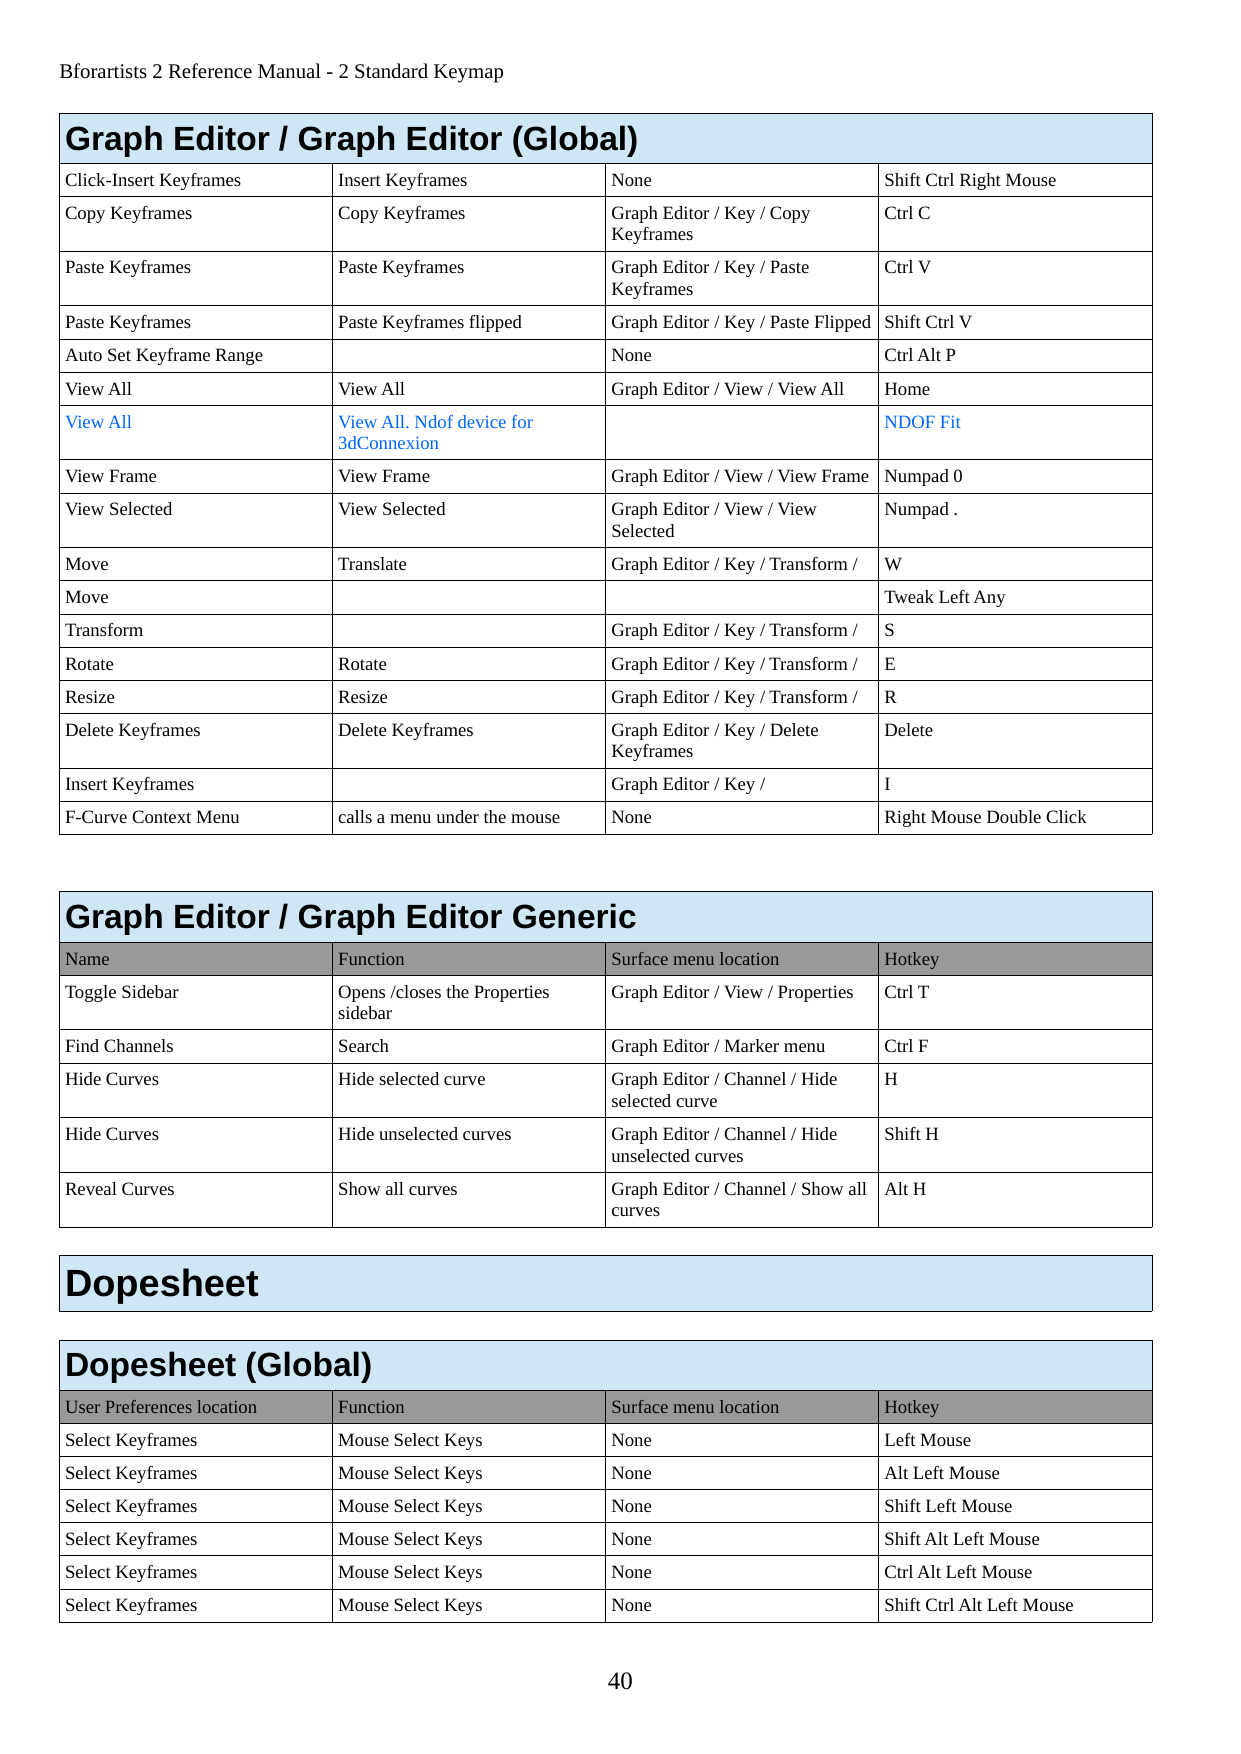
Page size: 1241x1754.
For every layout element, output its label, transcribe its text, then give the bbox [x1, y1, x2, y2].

table_cell Function [333, 1391, 605, 1423]
table_cell NDOF Fit [879, 406, 1152, 459]
table_cell Resize [333, 681, 605, 713]
table_cell Graph Editor / Key / Paste Keyframes [606, 252, 878, 305]
table_cell Insert Keyframes [60, 769, 332, 801]
table_cell Hotkey [879, 1391, 1152, 1423]
table_cell Graph Editor / Channel / Hide unselected curves [606, 1118, 878, 1172]
table_cell Mouse Select Keys [333, 1523, 605, 1555]
table_cell S [879, 615, 1152, 647]
table_cell Paste Keyframes [60, 306, 332, 338]
table_cell Rotate [60, 648, 332, 680]
table_cell H [879, 1064, 1152, 1117]
table_cell calls a menu under the mouse [333, 802, 605, 834]
table_cell View Frame [333, 460, 605, 492]
table_cell Graph Editor / Key / [606, 769, 878, 801]
table_cell None [606, 1523, 878, 1555]
table_cell Right Mouse Double Click [879, 802, 1152, 834]
table_cell Ctrl C [879, 197, 1152, 251]
table_cell Hide Curves [60, 1064, 332, 1117]
table_cell Mouse Select Keys [333, 1424, 605, 1456]
table_cell User Preferences location [60, 1391, 332, 1423]
table_cell Select Keyframes [60, 1556, 332, 1588]
table_cell None [606, 1590, 878, 1622]
table_cell Hide unselected curves [333, 1118, 605, 1172]
table_cell View All [60, 373, 332, 405]
table_cell Mouse Select Keys [333, 1457, 605, 1489]
table_cell Click-Insert Keyframes [60, 164, 332, 196]
table_cell Reveal Curves [60, 1173, 332, 1227]
table_cell Graph Editor / Key / Transform / [606, 681, 878, 713]
table_cell Ctrl Alt P [879, 340, 1152, 372]
table_header Graph Editor / Graph Editor Generic [60, 892, 1152, 942]
table_cell Select Keyframes [60, 1457, 332, 1489]
table_cell Shift H [879, 1118, 1152, 1172]
table_cell Alt Left Mouse [879, 1457, 1152, 1489]
table_cell View Frame [60, 460, 332, 492]
table_header Dopesheet (Global) [60, 1341, 1152, 1390]
table_cell None [606, 1490, 878, 1522]
table_cell Paste Keyframes [333, 252, 605, 305]
table_header Dopesheet [60, 1256, 1152, 1311]
table_cell Hide Curves [60, 1118, 332, 1172]
table_header Graph Editor / Graph Editor (Global) [60, 114, 1152, 163]
table_cell Left Mouse [879, 1424, 1152, 1456]
table_cell Shift Ctrl V [879, 306, 1152, 338]
table_cell Search [333, 1030, 605, 1062]
table_cell None [606, 340, 878, 372]
table_cell None [606, 1556, 878, 1588]
table_cell Transform [60, 615, 332, 647]
table_cell Numpad 0 [879, 460, 1152, 492]
table_cell Hotkey [879, 943, 1152, 975]
table_cell Graph Editor / Channel / Hide selected curve [606, 1064, 878, 1117]
table_cell Rotate [333, 648, 605, 680]
table_cell Paste Keyframes flipped [333, 306, 605, 338]
table_cell Graph Editor / View / View Selected [606, 494, 878, 547]
table_cell Move [60, 548, 332, 580]
table_cell Graph Editor / View / Properties [606, 976, 878, 1029]
table_cell R [879, 681, 1152, 713]
table_cell None [606, 1457, 878, 1489]
table_cell F-Curve Context Menu [60, 802, 332, 834]
table_cell View Selected [333, 494, 605, 547]
table_cell Mouse Select Keys [333, 1590, 605, 1622]
table_cell Copy Keyframes [333, 197, 605, 251]
table_cell Show all curves [333, 1173, 605, 1227]
table_cell None [606, 164, 878, 196]
table_cell Hide selected curve [333, 1064, 605, 1117]
table_cell Paste Keyframes [60, 252, 332, 305]
table_cell Delete [879, 714, 1152, 767]
table_cell Ctrl Alt Left Mouse [879, 1556, 1152, 1588]
table_cell Opens /closes the Properties sidebar [333, 976, 605, 1029]
table_cell Shift Left Mouse [879, 1490, 1152, 1522]
table_cell Shift Ctrl Alt Left Mouse [879, 1590, 1152, 1622]
table_cell View Selected [60, 494, 332, 547]
table_cell View All. Ndof device for 3dConnexion [333, 406, 605, 459]
table_cell E [879, 648, 1152, 680]
table_cell Select Keyframes [60, 1523, 332, 1555]
table_cell Delete Keyframes [333, 714, 605, 767]
table_cell Tweak Left Any [879, 581, 1152, 613]
table_cell Move [60, 581, 332, 613]
table_cell Graph Editor / Key / Transform / [606, 615, 878, 647]
table_cell Graph Editor / Key / Transform / [606, 548, 878, 580]
table_cell Alt H [879, 1173, 1152, 1227]
table_cell [333, 581, 605, 613]
table_cell Auto Set Keyframe Range [60, 340, 332, 372]
table_cell Resize [60, 681, 332, 713]
table_cell Name [60, 943, 332, 975]
table_cell Surface menu location [606, 943, 878, 975]
table_cell Mouse Select Keys [333, 1556, 605, 1588]
table_cell Graph Editor / Key / Delete Keyframes [606, 714, 878, 767]
table_cell [333, 615, 605, 647]
table_cell [333, 340, 605, 372]
table_cell Copy Keyframes [60, 197, 332, 251]
table_cell View All [60, 406, 332, 459]
table_cell [606, 581, 878, 613]
table_cell Insert Keyframes [333, 164, 605, 196]
table_cell Toggle Sidebar [60, 976, 332, 1029]
table_cell Mouse Select Keys [333, 1490, 605, 1522]
table_cell Function [333, 943, 605, 975]
table_cell View All [333, 373, 605, 405]
table_cell [333, 769, 605, 801]
table_cell Graph Editor / View / View Frame [606, 460, 878, 492]
table_cell Delete Keyframes [60, 714, 332, 767]
table_cell Graph Editor / Key / Transform / [606, 648, 878, 680]
table_cell Ctrl F [879, 1030, 1152, 1062]
table_cell Select Keyframes [60, 1490, 332, 1522]
table_cell Numpad . [879, 494, 1152, 547]
table_cell [606, 406, 878, 459]
table_cell Surface menu location [606, 1391, 878, 1423]
table_cell Graph Editor / Marker menu [606, 1030, 878, 1062]
table_cell None [606, 1424, 878, 1456]
table_cell None [606, 802, 878, 834]
table_cell Select Keyframes [60, 1424, 332, 1456]
table_cell Shift Alt Left Mouse [879, 1523, 1152, 1555]
table_cell Graph Editor / Key / Copy Keyframes [606, 197, 878, 251]
table_cell Home [879, 373, 1152, 405]
table_cell I [879, 769, 1152, 801]
table_cell W [879, 548, 1152, 580]
table_cell Graph Editor / Key / Paste Flipped [606, 306, 878, 338]
table_cell Graph Editor / View / View All [606, 373, 878, 405]
table_cell Ctrl T [879, 976, 1152, 1029]
table_cell Shift Ctrl Right Mouse [879, 164, 1152, 196]
table_cell Find Channels [60, 1030, 332, 1062]
table_cell Translate [333, 548, 605, 580]
table_cell Graph Editor / Channel / Show all curves [606, 1173, 878, 1227]
table_cell Select Keyframes [60, 1590, 332, 1622]
table_cell Ctrl V [879, 252, 1152, 305]
